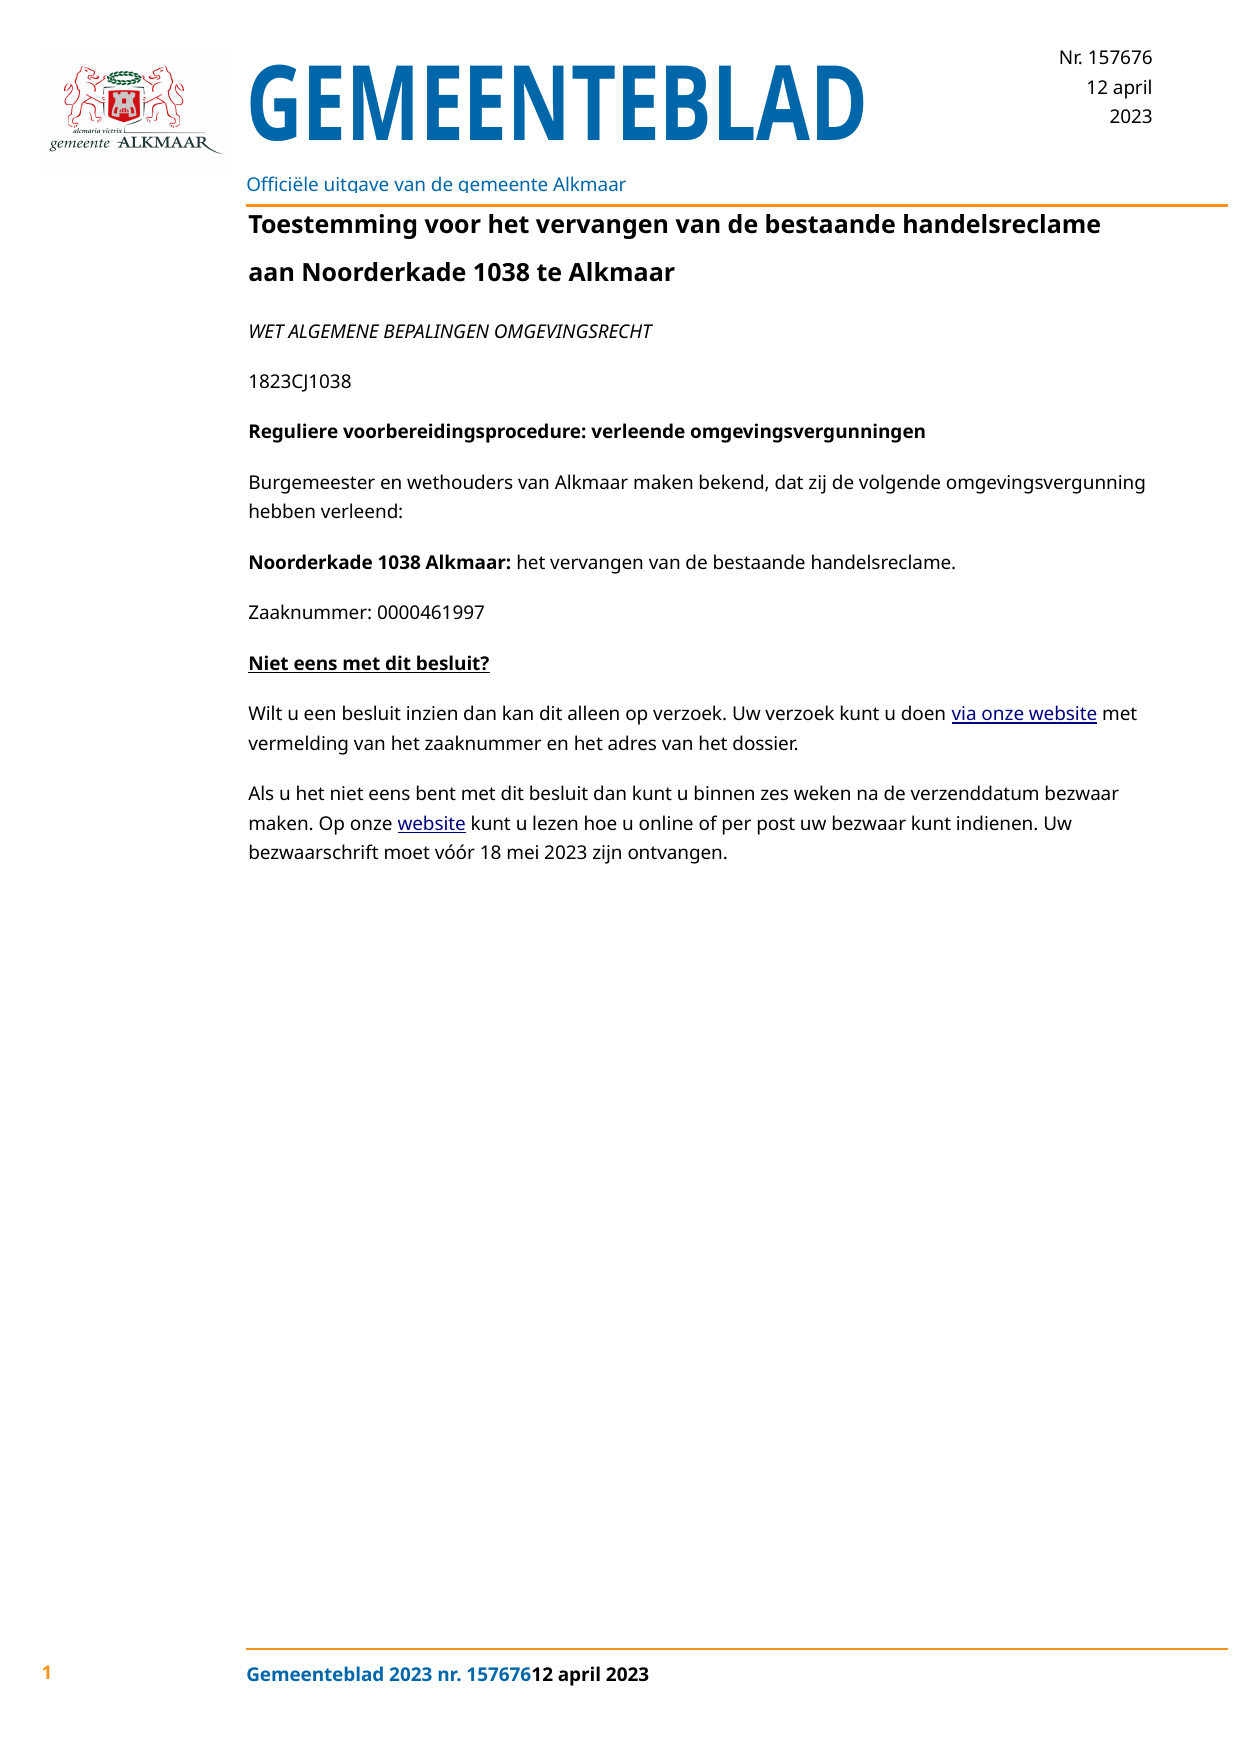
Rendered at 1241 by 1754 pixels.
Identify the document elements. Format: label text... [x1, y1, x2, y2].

text Wilt u een besluit inzien dan kan dit alleen op verzoek. Uw verzoek kunt u doen via onze website met vermelding van het zaaknummer en het adres van het dossier. [248, 700, 1152, 756]
text Burgemeester en wethouders van Alkmaar maken bekend, dat zij de volgende omgevingsvergunning hebben verleend: [248, 469, 1152, 524]
text Niet eens met dit besluit? [248, 650, 1152, 676]
text Noorderkade 1038 Alkmaar: het vervangen van de bestaande handelsreclame. [248, 549, 1152, 575]
text Zaaknummer: 0000461997 [248, 599, 1152, 625]
text Toestemming voor het vervangen van de bestaande handelsreclame aan Noorderkade 1038 te Alkmaar [248, 207, 1152, 288]
text WET ALGEMENE BEPALINGEN OMGEVINGSRECHT [248, 318, 1152, 344]
text Als u het niet eens bent met dit besluit dan kunt u binnen zes weken na de verzenddatum bezwaar maken. Op onze website kunt u lezen hoe u online of per post uw bezwaar kunt indienen. Uw bezwaarschrift moet vóór 18 mei 2023 zijn ontvangen. [248, 780, 1152, 865]
picture [41, 47, 231, 172]
text 1823CJ1038 [248, 368, 1152, 394]
text Reguliere voorbereidingsprocedure: verleende omgevingsvergunningen [248, 419, 1152, 444]
